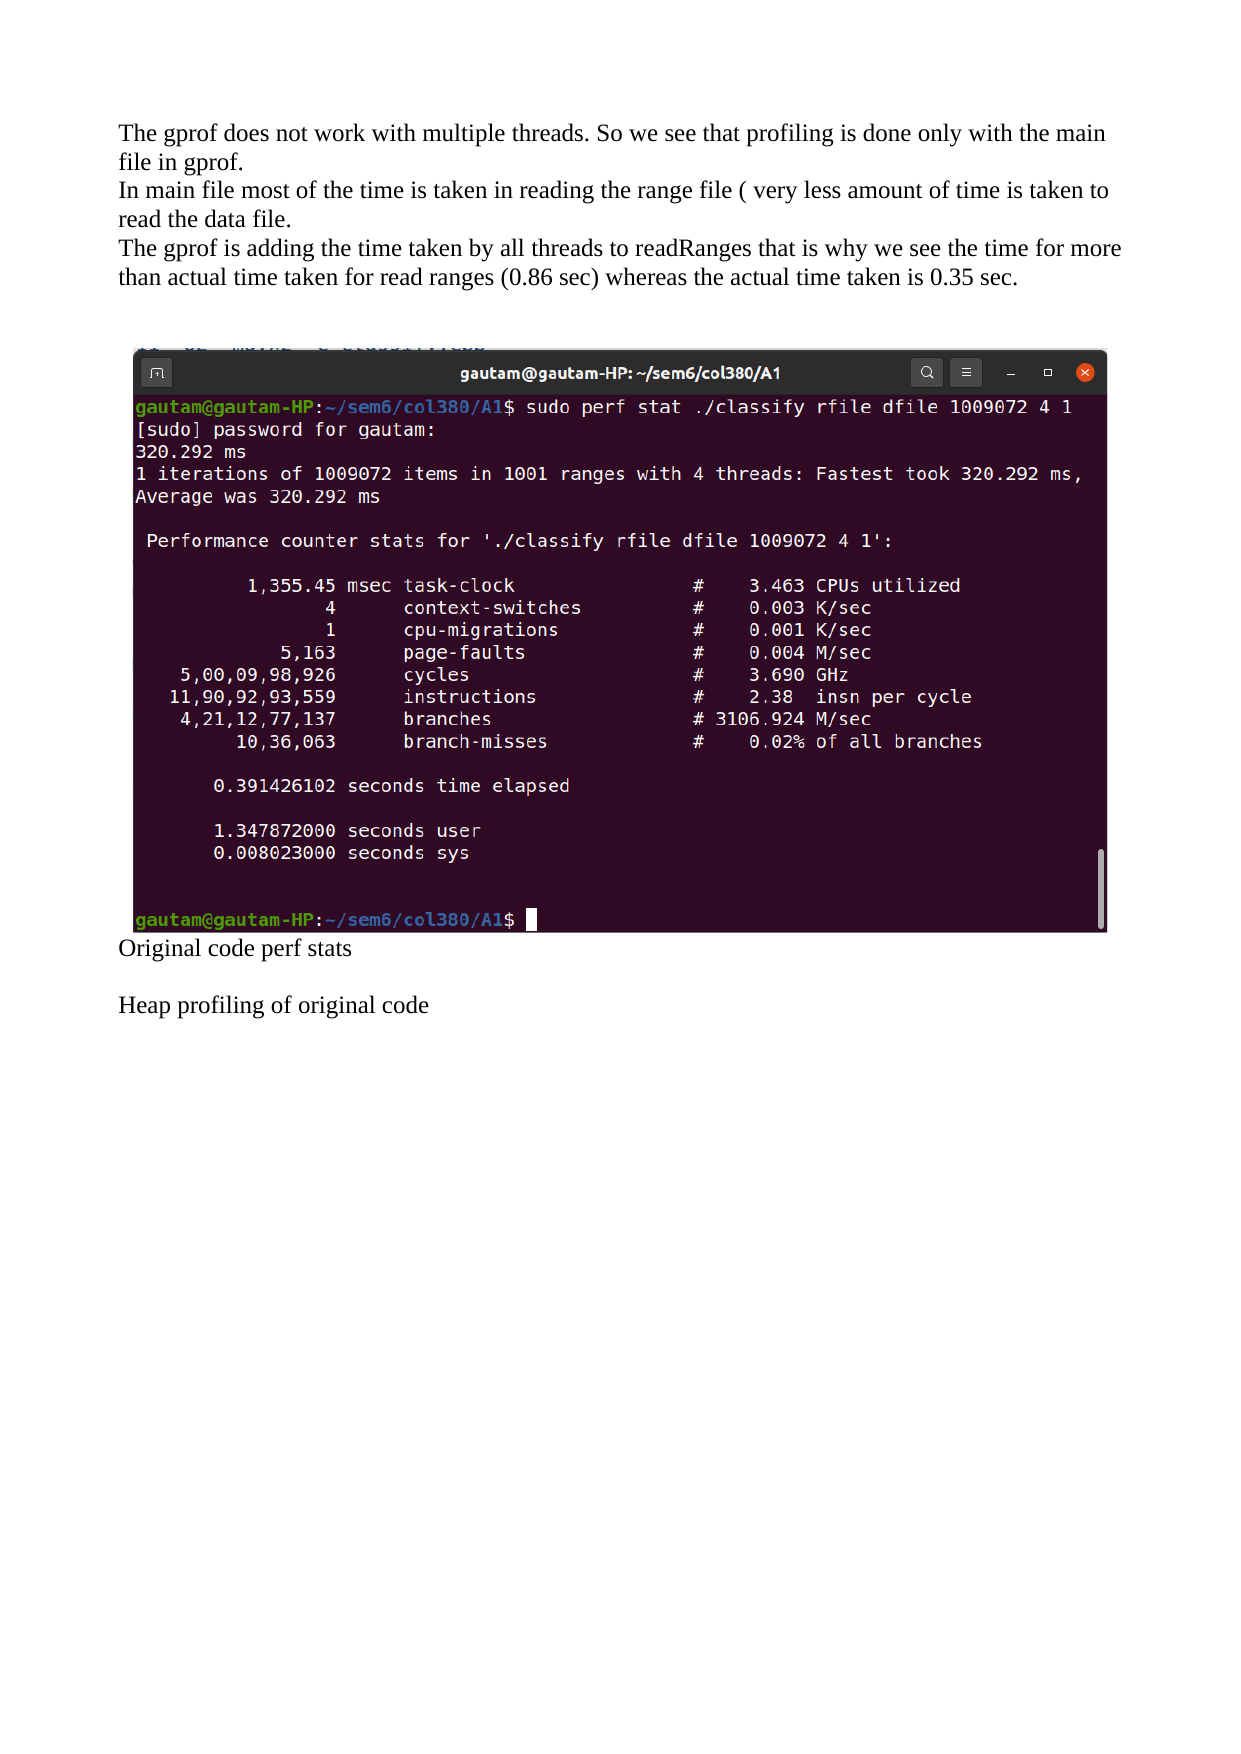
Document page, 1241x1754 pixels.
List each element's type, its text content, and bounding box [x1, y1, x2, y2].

text Original code perf stats [118, 933, 1122, 962]
text In main file most of the time is taken in reading the range file ( very less amount of time is taken to read the data file. [118, 176, 1122, 233]
text The gprof does not work with multiple threads. So we see that profiling is done only with the main file in gprof. [118, 118, 1122, 176]
picture [132, 348, 1108, 933]
text Heap profiling of original code [118, 990, 1122, 1019]
text The gprof is adding the time taken by all threads to readRanges that is why we see the time for more than actual time taken for read ranges (0.86 sec) whereas the actual time taken is 0.35 sec. [118, 233, 1122, 291]
